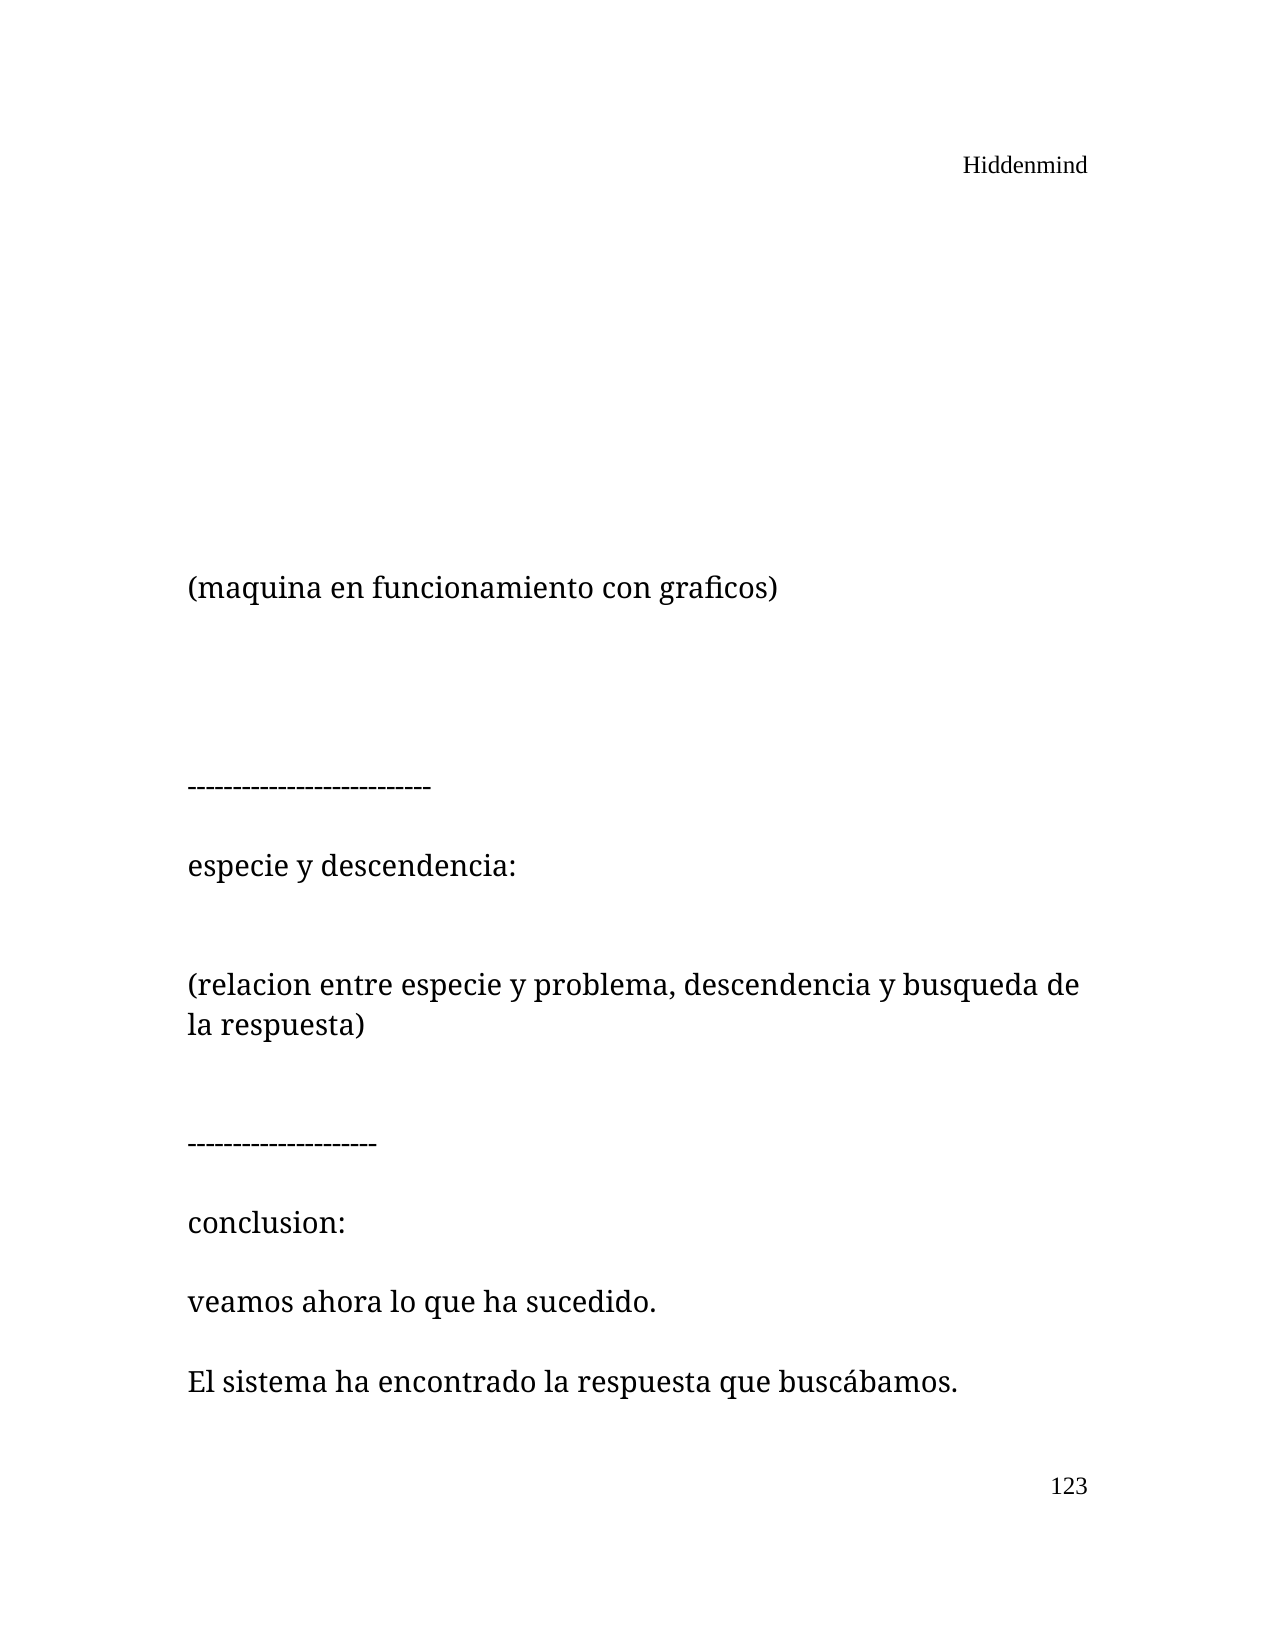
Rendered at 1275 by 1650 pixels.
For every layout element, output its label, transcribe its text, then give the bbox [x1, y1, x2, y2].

text --------------------------- [187, 766, 1087, 805]
text conclusion: [187, 1202, 1087, 1242]
text --------------------- [187, 1123, 1087, 1162]
text (maquina en funcionamiento con graficos) [187, 567, 1087, 607]
text veamos ahora lo que ha sucedido. [187, 1282, 1087, 1321]
text El sistema ha encontrado la respuesta que buscábamos. [187, 1361, 1087, 1401]
text (relacion entre especie y problema, descendencia y busqueda de la respuesta) [187, 964, 1087, 1043]
text especie y descendencia: [187, 845, 1087, 885]
